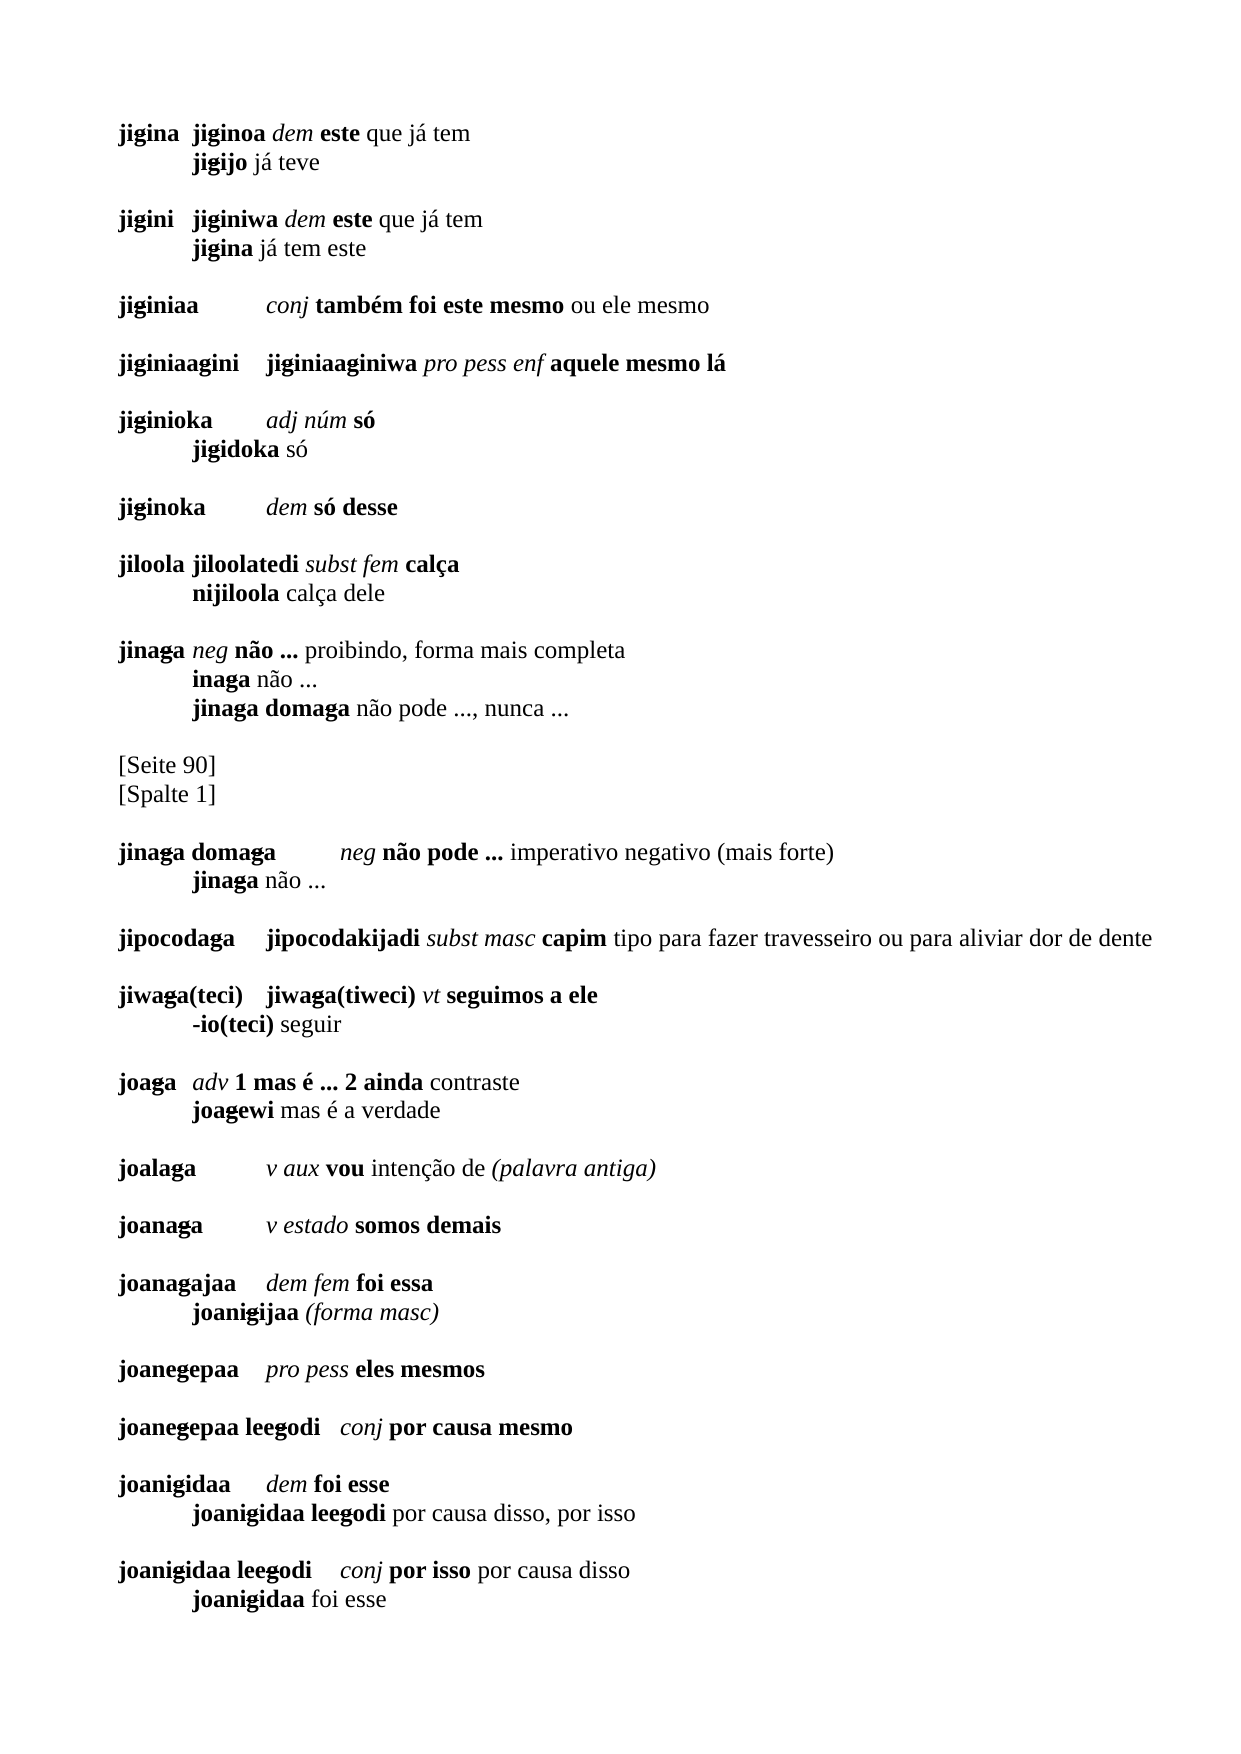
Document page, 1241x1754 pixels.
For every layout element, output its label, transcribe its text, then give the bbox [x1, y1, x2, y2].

text inaga não ... [118, 664, 1240, 693]
text joanigidaa leegodi por causa disso, por isso [118, 1498, 1240, 1527]
text jiloola jiloolatedi subst fem calça [118, 549, 1240, 578]
text jiginoka dem só desse [118, 492, 1240, 521]
text jinaga não ... [118, 866, 1240, 894]
text jiginiaagini jiginiaaginiwa pro pess enf aquele mesmo lá [118, 348, 1240, 377]
text jinaga domaga neg não pode ... imperativo negativo (mais forte) [118, 837, 1240, 866]
text joagewi mas é a verdade [118, 1096, 1240, 1124]
text joanaga v estado somos demais [118, 1211, 1240, 1239]
text jinaga neg não ... proibindo, forma mais completa [118, 636, 1240, 664]
text -io(teci) seguir [118, 1009, 1240, 1038]
text joalaga v aux vou intenção de (palavra antiga) [118, 1153, 1240, 1182]
text joanagajaa dem fem foi essa [118, 1268, 1240, 1297]
text jinaga domaga não pode ..., nunca ... [118, 693, 1240, 722]
text jipocodaga jipocodakijadi subst masc capim tipo para fazer travesseiro ou para aliviar dor de dente [118, 923, 1240, 952]
text joanigidaa dem foi esse [118, 1469, 1240, 1498]
text joanegepaa leegodi conj por causa mesmo [118, 1412, 1240, 1441]
text jiwaga(teci) jiwaga(tiweci) vt seguimos a ele [118, 981, 1240, 1009]
text jigini jiginiwa dem este que já tem [118, 204, 1240, 233]
text joanigidaa leegodi conj por isso por causa disso [118, 1556, 1240, 1584]
text jigidoka só [118, 434, 1240, 463]
text jigina já tem este [118, 233, 1240, 262]
text joaga adv 1 mas é ... 2 ainda contraste [118, 1067, 1240, 1096]
text joanigidaa foi esse [118, 1584, 1240, 1613]
text jigina jiginoa dem este que já tem [118, 118, 1240, 147]
text joanigijaa (forma masc) [118, 1297, 1240, 1326]
text nijiloola calça dele [118, 578, 1240, 607]
text jiginioka adj núm só [118, 406, 1240, 434]
text [Spalte 1] [118, 779, 1240, 808]
text [Seite 90] [118, 751, 1240, 779]
text jigijo já teve [118, 147, 1240, 176]
text joanegepaa pro pess eles mesmos [118, 1354, 1240, 1383]
text jiginiaa conj também foi este mesmo ou ele mesmo [118, 291, 1240, 319]
